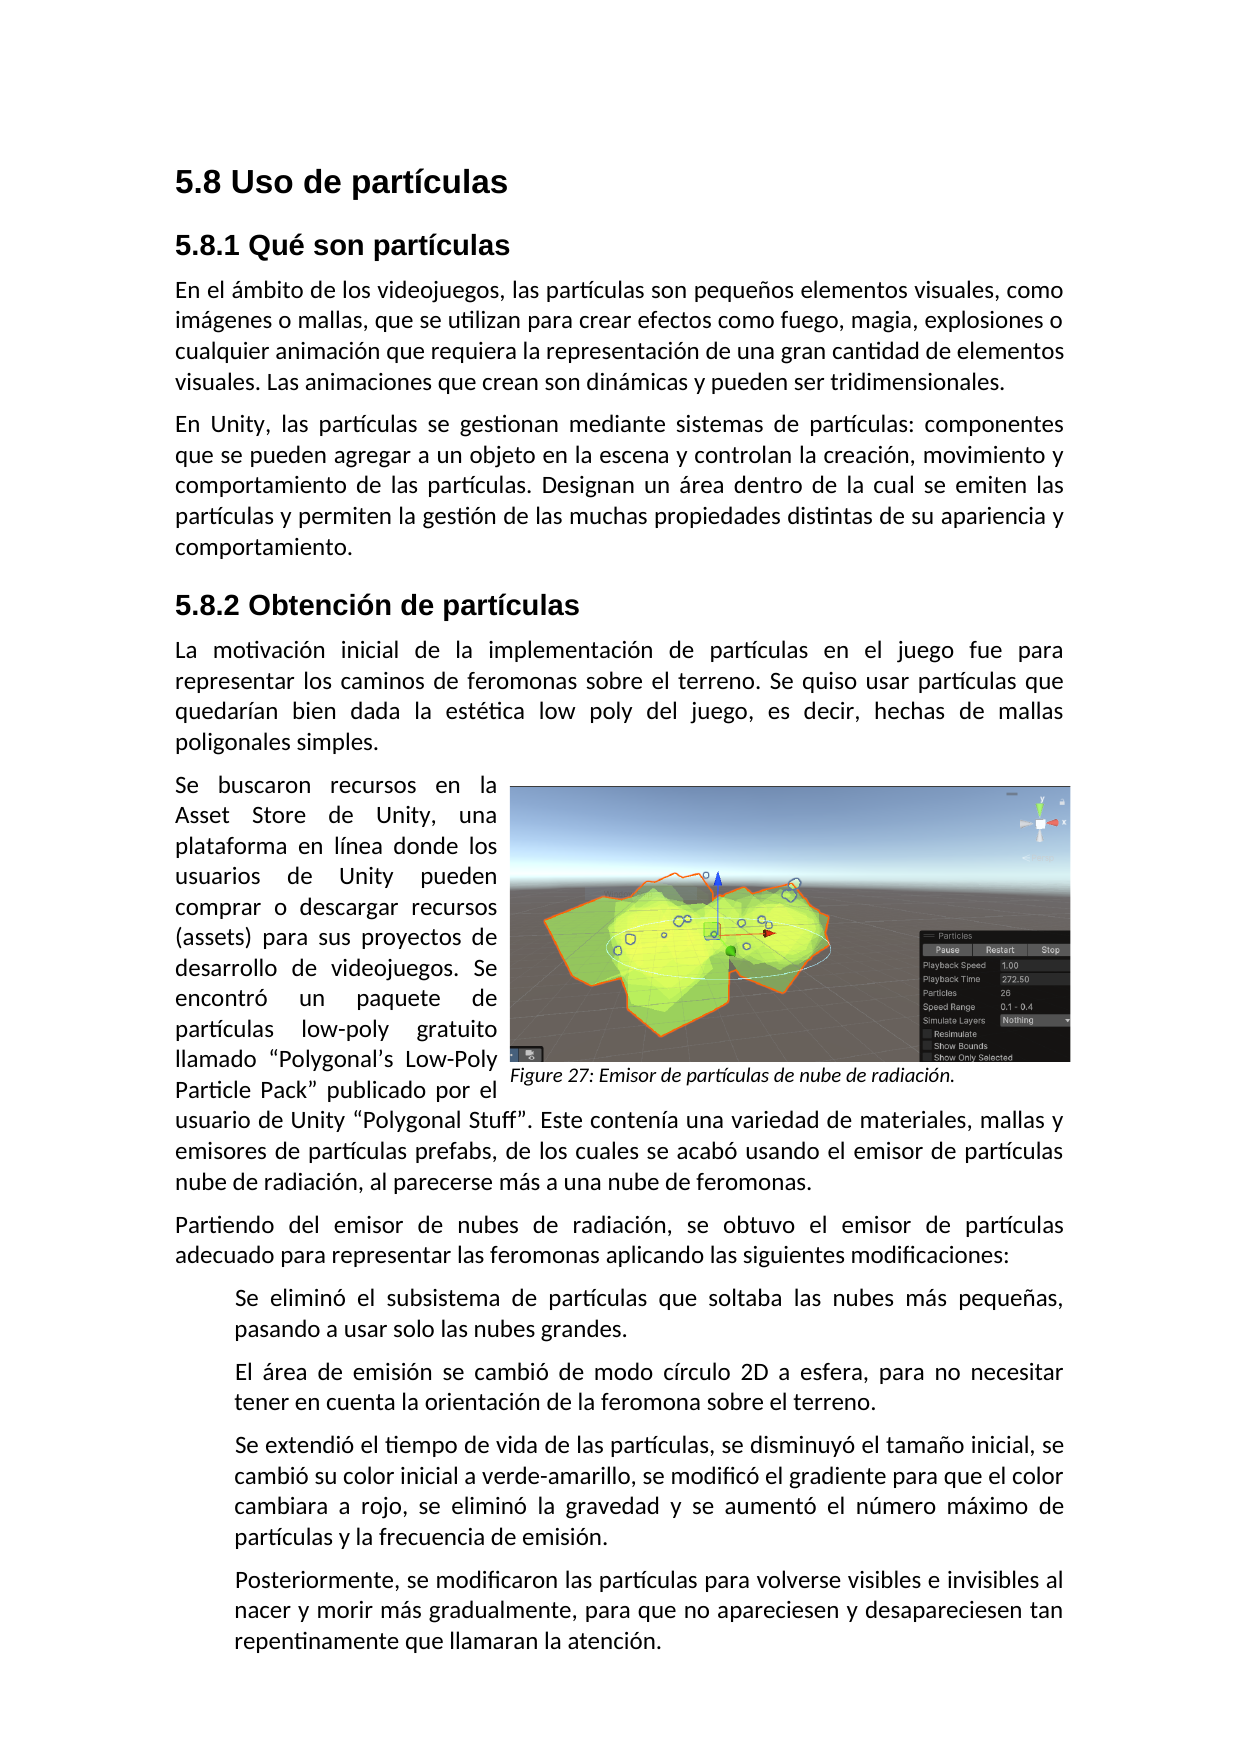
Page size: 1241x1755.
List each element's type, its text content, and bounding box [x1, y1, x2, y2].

list Posteriormente, se modificaron las partículas para volverse visibles e invisibles al nacer y morir más gradualmente, para que no apareciesen y desapareciesen tan repentinamente que llamaran la atención. [204, 1564, 1065, 1656]
picture [509, 786, 1071, 1062]
text La motivación inicial de la implementación de partículas en el juego fue para representar los caminos de feromonas sobre el terreno. Se quiso usar partículas que quedarían bien dada la estética low poly del juego, es decir, hechas de mallas poligonales simples. [175, 634, 1065, 756]
text En el ámbito de los videojuegos, las partículas son pequeños elementos visuales, como imágenes o mallas, que se utilizan para crear efectos como fuego, magia, explosiones o cualquier animación que requiera la representación de una gran cantidad de elementos visuales. Las animaciones que crean son dinámicas y pueden ser tridimensionales. [175, 274, 1065, 396]
subtitle Uso de partículas [175, 162, 1065, 201]
text Se buscaron recursos en la Asset Store de Unity, una plataforma en línea donde los usuarios de Unity pueden comprar o descargar recursos (assets) para sus proyectos de desarrollo de videojuegos. Se encontró un paquete de partículas low-poly gratuito llamado “Polygonal’s Low-Poly Particle Pack” publicado por el usuario de Unity “Polygonal Stuff”. Este contenía una variedad de materiales, mallas y emisores de partículas prefabs, de los cuales se acabó usando el emisor de partículas nube de radiación, al parecerse más a una nube de feromonas. [175, 769, 1070, 1196]
list El área de emisión se cambió de modo círculo 2D a esfera, para no necesitar tener en cuenta la orientación de la feromona sobre el terreno. [204, 1356, 1065, 1417]
subtitle Obtención de partículas [175, 588, 1065, 622]
text En Unity, las partículas se gestionan mediante sistemas de partículas: componentes que se pueden agregar a un objeto en la escena y controlan la creación, movimiento y comportamiento de las partículas. Designan un área dentro de la cual se emiten las partículas y permiten la gestión de las muchas propiedades distintas de su apariencia y comportamiento. [175, 409, 1065, 561]
text Figure 27: Emisor de partículas de nube de radiación. [510, 1062, 1070, 1087]
text Partiendo del emisor de nubes de radiación, se obtuvo el emisor de partículas adecuado para representar las feromonas aplicando las siguientes modificaciones: [175, 1209, 1065, 1270]
list Se extendió el tiempo de vida de las partículas, se disminuyó el tamaño inicial, se cambió su color inicial a verde-amarillo, se modificó el gradiente para que el color cambiara a rojo, se eliminó la gravedad y se aumentó el número máximo de partículas y la frecuencia de emisión. [204, 1429, 1065, 1551]
subtitle Qué son partículas [175, 228, 1065, 262]
list Se eliminó el subsistema de partículas que soltaba las nubes más pequeñas, pasando a usar solo las nubes grandes. [204, 1282, 1065, 1343]
